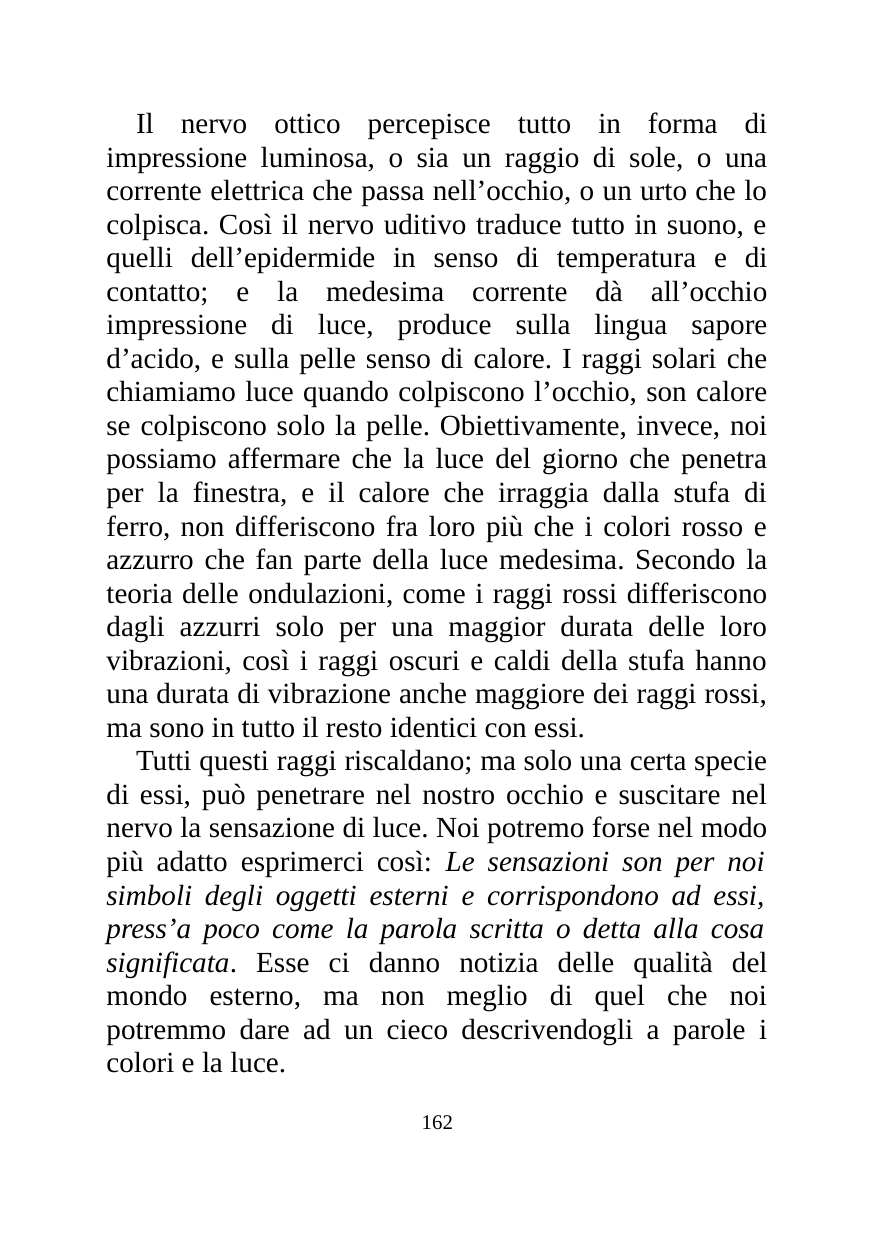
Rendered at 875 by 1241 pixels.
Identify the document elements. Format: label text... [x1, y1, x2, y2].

text Il nervo ottico percepisce tutto in forma di impressione luminosa, o sia un raggio di sole, o una corrente elettrica che passa nell’occhio, o un urto che lo colpisca. Così il nervo uditivo traduce tutto in suono, e quelli dell’epidermide in senso di temperatura e di contatto; e la medesima corrente dà all’occhio impressione di luce, produce sulla lingua sapore d’acido, e sulla pelle senso di calore. I raggi solari che chiamiamo luce quando colpiscono l’occhio, son calore se colpiscono solo la pelle. Obiettivamente, invece, noi possiamo affermare che la luce del giorno che penetra per la finestra, e il calore che irraggia dalla stufa di ferro, non differiscono fra loro più che i colori rosso e azzurro che fan parte della luce medesima. Secondo la teoria delle ondulazioni, come i raggi rossi differiscono dagli azzurri solo per una maggior durata delle loro vibrazioni, così i raggi oscuri e caldi della stufa hanno una durata di vibrazione anche maggiore dei raggi rossi, ma sono in tutto il resto identici con essi. [106, 106, 768, 743]
text Tutti questi raggi riscaldano; ma solo una certa specie di essi, può penetrare nel nostro occhio e suscitare nel nervo la sensazione di luce. Noi potremo forse nel modo più adatto esprimerci così: Le sensazioni son per noi simboli degli oggetti esterni e corrispondono ad essi, press’a poco come la parola scritta o detta alla cosa significata. Esse ci danno notizia delle qualità del mondo esterno, ma non meglio di quel che noi potremmo dare ad un cieco descrivendogli a parole i colori e la luce. [106, 743, 768, 1079]
